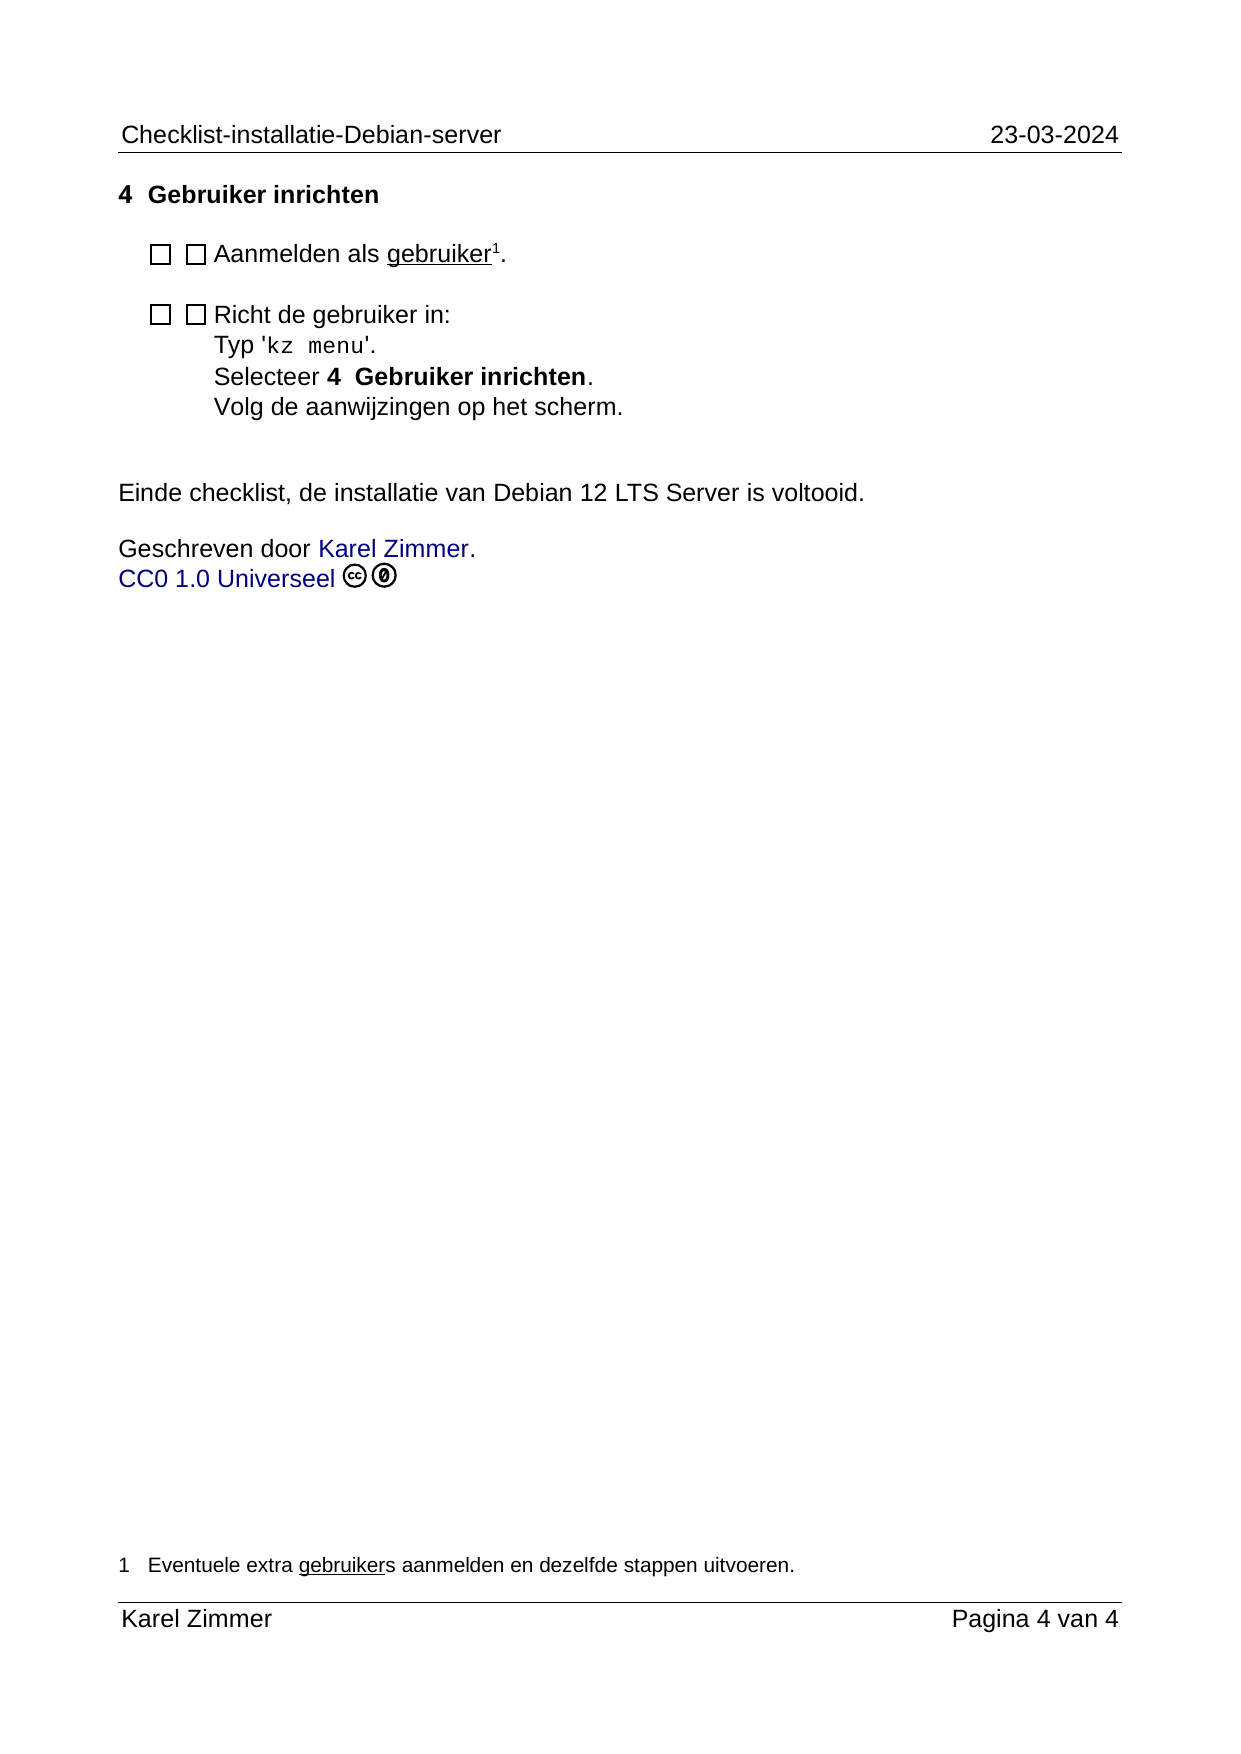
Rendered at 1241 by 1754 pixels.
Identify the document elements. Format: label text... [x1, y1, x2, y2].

table_cell [142, 300, 177, 330]
table_cell [177, 269, 213, 300]
table_cell [142, 362, 177, 392]
table_cell Volg de aanwijzingen op het scherm. [213, 392, 1122, 422]
table_cell [118, 269, 142, 300]
table_cell [142, 392, 177, 422]
table_cell [213, 269, 1122, 300]
table_header [118, 239, 142, 269]
table_cell [177, 300, 213, 330]
table_cell Richt de gebruiker in: [213, 300, 1122, 330]
table_header Aanmelden als gebruiker. [213, 239, 1122, 269]
text Einde checklist, de installatie van Debian 12 LTS Server is voltooid. [118, 478, 1122, 507]
table_cell Typ 'kz menu'. [213, 330, 1122, 362]
table_cell [118, 330, 142, 362]
table_cell [177, 362, 213, 392]
table_cell [177, 330, 213, 362]
table_cell [142, 330, 177, 362]
table_cell [118, 362, 142, 392]
table_header [142, 239, 177, 269]
table_cell Selecteer 4 Gebruiker inrichten. [213, 362, 1122, 392]
text Geschreven door Karel Zimmer. [118, 534, 1122, 563]
table_cell [118, 300, 142, 330]
text CC0 1.0 Universeel [118, 563, 1122, 593]
table_header [177, 239, 213, 269]
table_cell [177, 392, 213, 422]
table_cell [142, 269, 177, 300]
table_cell [118, 392, 142, 422]
list Gebruiker inrichten [118, 177, 1122, 211]
